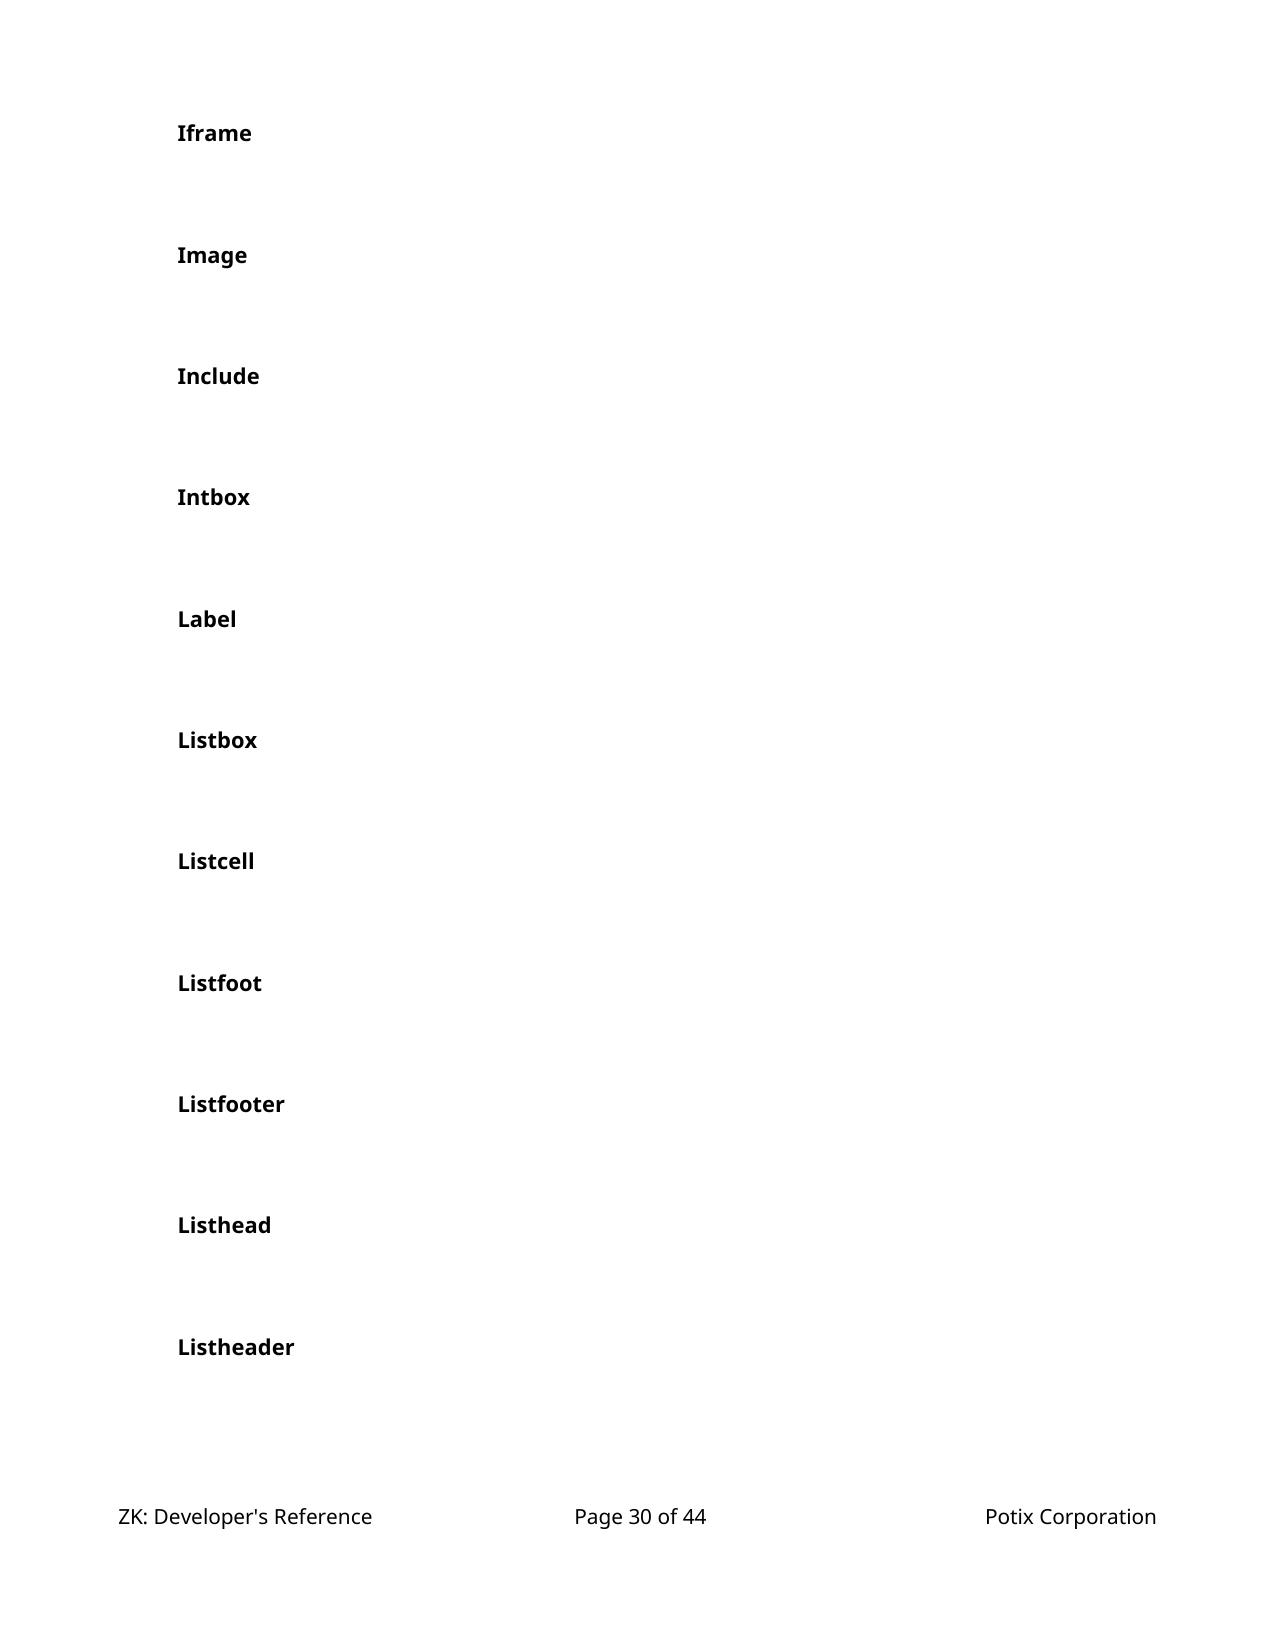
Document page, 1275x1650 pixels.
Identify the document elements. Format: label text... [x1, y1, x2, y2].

subtitle Intbox [177, 482, 1157, 512]
subtitle Include [177, 361, 1157, 391]
subtitle Label [177, 603, 1157, 633]
subtitle Image [177, 239, 1157, 269]
subtitle Listhead [177, 1210, 1157, 1240]
subtitle Listfoot [177, 968, 1157, 998]
subtitle Listcell [177, 846, 1157, 876]
subtitle Listbox [177, 725, 1157, 755]
subtitle Listfooter [177, 1089, 1157, 1119]
subtitle Listheader [177, 1332, 1157, 1362]
subtitle Iframe [177, 118, 1157, 148]
